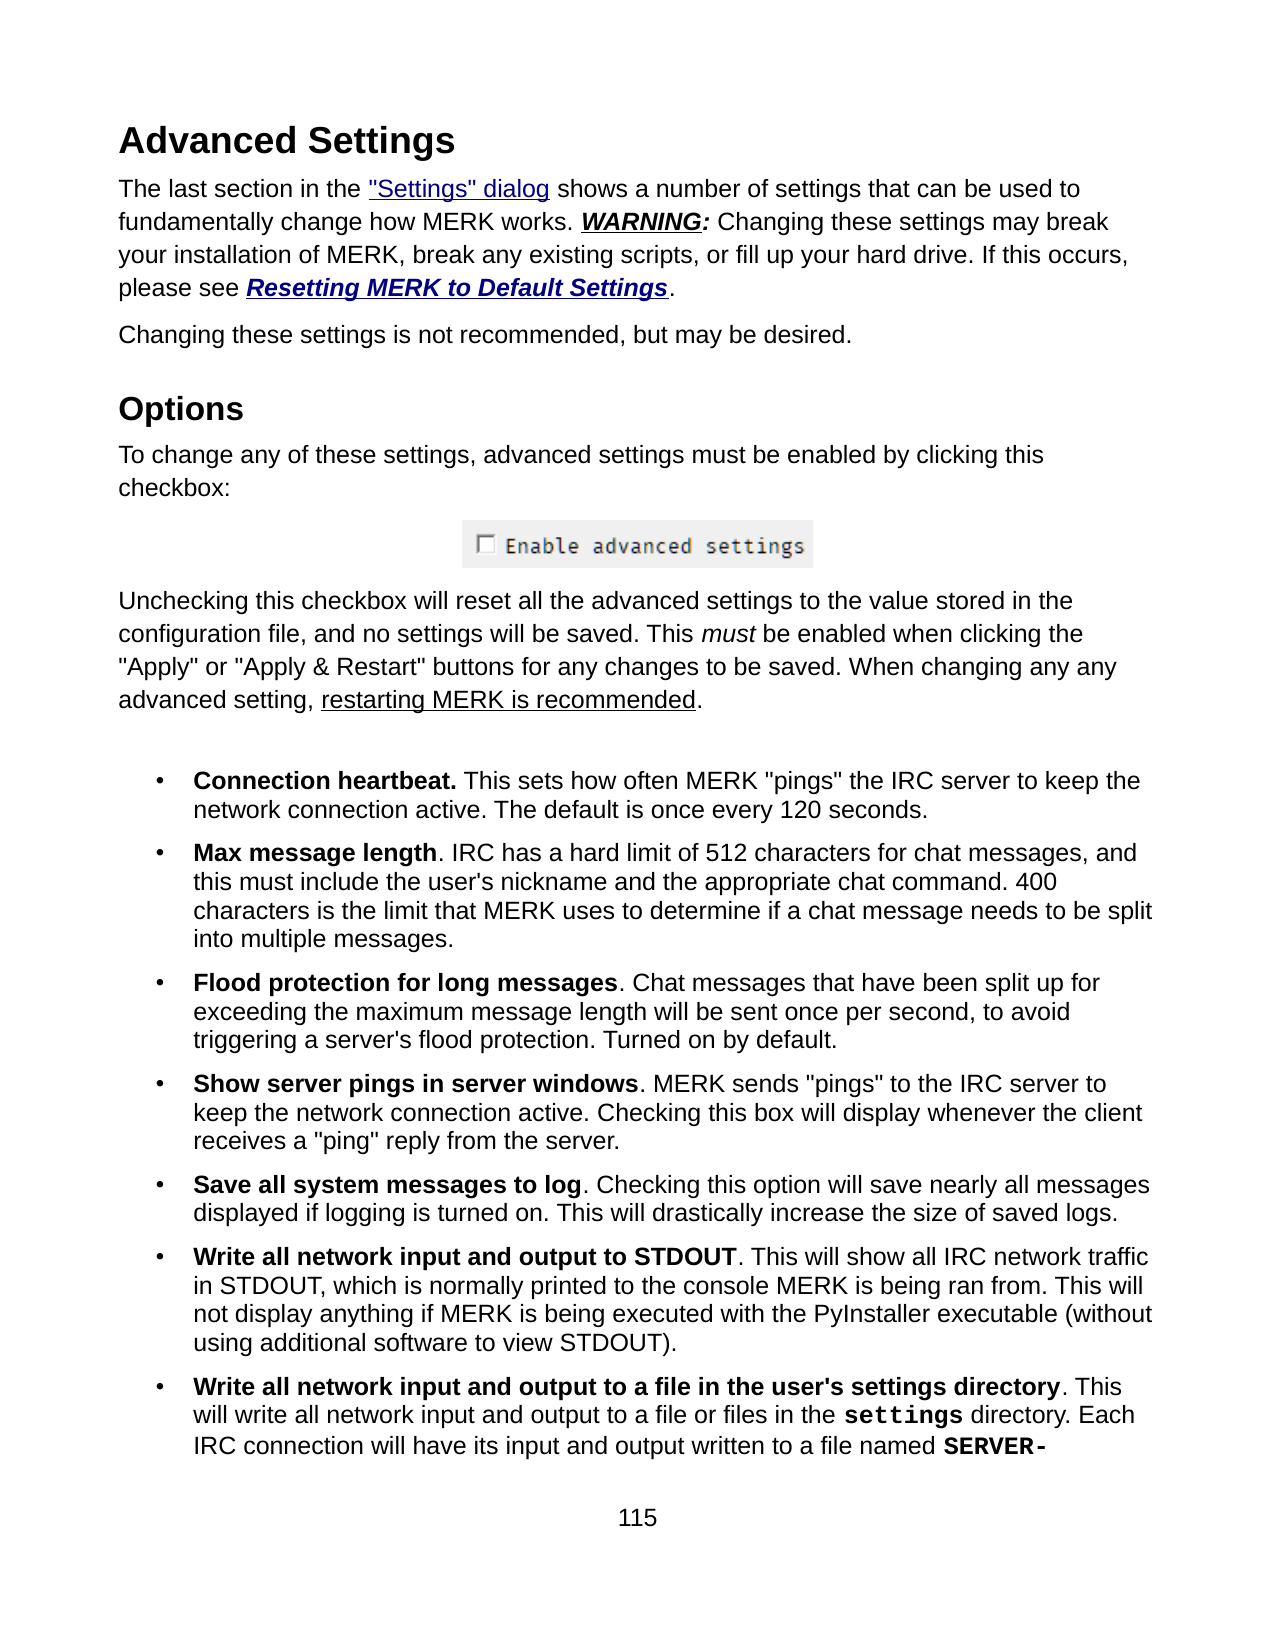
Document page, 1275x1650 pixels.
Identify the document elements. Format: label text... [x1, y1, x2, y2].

text To change any of these settings, advanced settings must be enabled by clicking this checkbox: [118, 440, 1157, 502]
text Changing these settings is not recommended, but may be desired. [118, 320, 1157, 349]
subtitle Advanced Settings [118, 118, 1157, 161]
list Flood protection for long messages. Chat messages that have been split up for exceeding the maximum message length will be sent once per second, to avoid triggering a server's flood protection. Turned on by default. [156, 968, 1157, 1054]
list Write all network input and output to STDOUT. This will show all IRC network traffic in STDOUT, which is normally printed to the console MERK is being ran from. This will not display anything if MERK is being executed with the PyInstaller executable (without using additional software to view STDOUT). [156, 1242, 1157, 1357]
list Connection heartbeat. This sets how often MERK "pings" the IRC server to keep the network connection active. The default is once every 120 seconds. [156, 766, 1157, 823]
text Unchecking this checkbox will reset all the advanced settings to the value stored in the configuration file, and no settings will be saved. This must be enabled when clicking the "Apply" or "Apply & Restart" buttons for any changes to be saved. When changing any any advanced setting, restarting MERK is recommended. [118, 586, 1157, 747]
list Save all system messages to log. Checking this option will save nearly all messages displayed if logging is turned on. This will drastically increase the size of saved logs. [156, 1169, 1157, 1227]
list Show server pings in server windows. MERK sends "pings" to the IRC server to keep the network connection active. Checking this box will display whenever the client receives a "ping" reply from the server. [156, 1069, 1157, 1155]
picture [461, 520, 814, 568]
list Write all network input and output to a file in the user's settings directory. This will write all network input and output to a file or files in the settings directory. Each IRC connection will have its input and output written to a file named SERVER- [156, 1371, 1157, 1462]
text The last section in the "Settings" dialog shows a number of settings that can be used to fundamentally change how MERK works. WARNING: Changing these settings may break your installation of MERK, break any existing scripts, or fill up your hard drive. If this occurs, please see Resetting MERK to Default Settings. [118, 174, 1157, 302]
list Max message length. IRC has a hard limit of 512 characters for chat messages, and this must include the user's nickname and the appropriate chat command. 400 characters is the limit that MERK uses to determine if a chat message needs to be split into multiple messages. [156, 838, 1157, 953]
subtitle Options [118, 389, 1157, 427]
